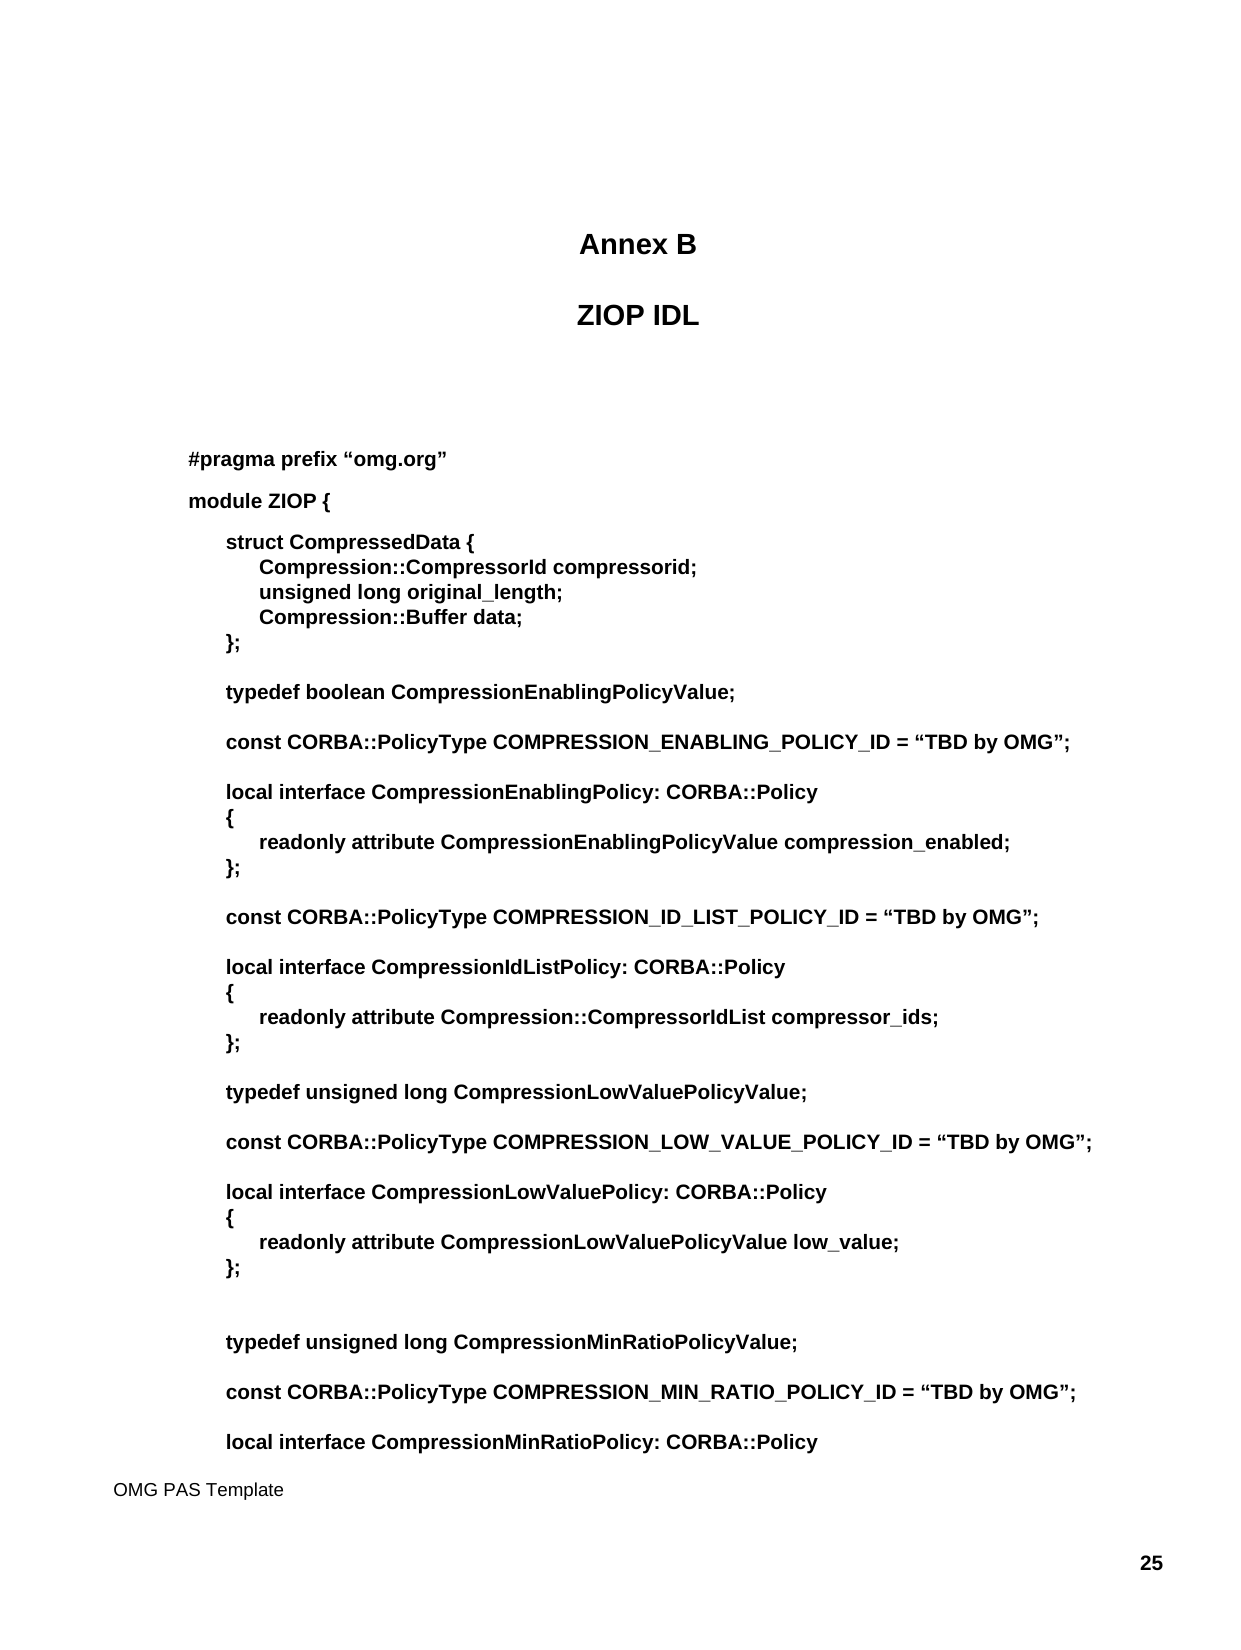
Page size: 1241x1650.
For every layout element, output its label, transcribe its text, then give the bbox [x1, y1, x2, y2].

subtitle Annex B [113, 225, 1163, 260]
subtitle #pragma prefix “omg.org” [188, 446, 1163, 471]
subtitle Compression::Buffer data; [186, 604, 1163, 629]
subtitle local interface CompressionEnablingPolicy: CORBA::Policy [186, 779, 1163, 804]
subtitle }; [186, 1254, 1163, 1279]
subtitle local interface CompressionIdListPolicy: CORBA::Policy [186, 954, 1163, 979]
subtitle }; [186, 1029, 1163, 1054]
subtitle typedef unsigned long CompressionLowValuePolicyValue; [186, 1079, 1163, 1104]
subtitle ZIOP IDL [113, 296, 1163, 331]
subtitle readonly attribute CompressionEnablingPolicyValue compression_enabled; [186, 829, 1163, 854]
subtitle }; [186, 854, 1163, 879]
subtitle const CORBA::PolicyType COMPRESSION_MIN_RATIO_POLICY_ID = “TBD by OMG”; [186, 1379, 1163, 1404]
subtitle { [186, 979, 1163, 1004]
subtitle }; [186, 629, 1163, 654]
subtitle const CORBA::PolicyType COMPRESSION_ID_LIST_POLICY_ID = “TBD by OMG”; [186, 904, 1163, 929]
subtitle Compression::CompressorId compressorid; [186, 554, 1163, 579]
subtitle struct CompressedData { [188, 529, 1163, 554]
subtitle local interface CompressionMinRatioPolicy: CORBA::Policy [186, 1429, 1163, 1454]
subtitle const CORBA::PolicyType COMPRESSION_LOW_VALUE_POLICY_ID = “TBD by OMG”; [186, 1129, 1163, 1154]
subtitle const CORBA::PolicyType COMPRESSION_ENABLING_POLICY_ID = “TBD by OMG”; [186, 729, 1163, 754]
subtitle local interface CompressionLowValuePolicy: CORBA::Policy [186, 1179, 1163, 1204]
subtitle readonly attribute Compression::CompressorIdList compressor_ids; [186, 1004, 1163, 1029]
subtitle { [186, 1204, 1163, 1229]
subtitle typedef boolean CompressionEnablingPolicyValue; [186, 679, 1163, 704]
subtitle unsigned long original_length; [186, 579, 1163, 604]
subtitle typedef unsigned long CompressionMinRatioPolicyValue; [186, 1329, 1163, 1354]
subtitle readonly attribute CompressionLowValuePolicyValue low_value; [186, 1229, 1163, 1254]
subtitle { [186, 804, 1163, 829]
